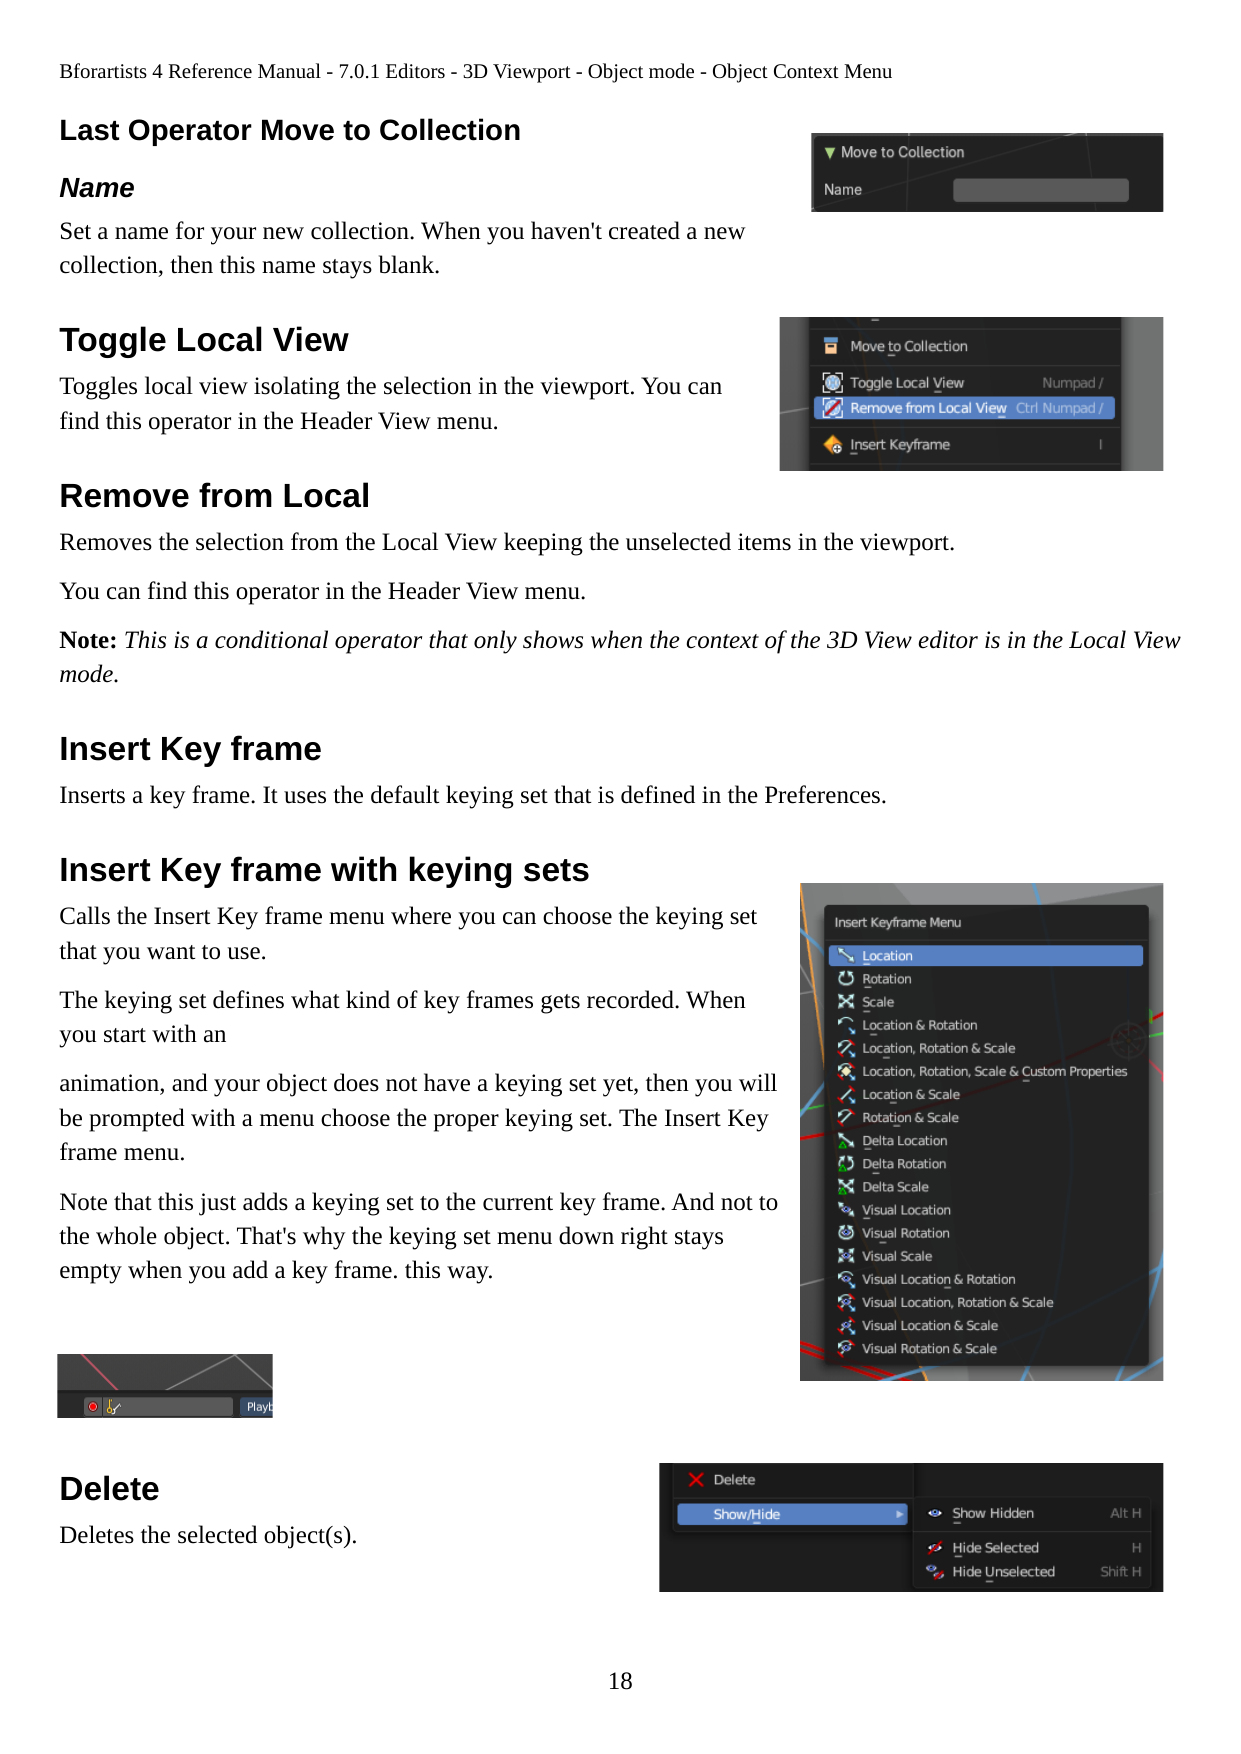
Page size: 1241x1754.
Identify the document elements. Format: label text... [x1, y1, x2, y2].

picture [800, 883, 1164, 1381]
subtitle Insert Key frame with keying sets [59, 850, 1181, 889]
text Toggles local view isolating the selection in the viewport. You can find this operator in the Header View menu. [59, 371, 779, 434]
picture [57, 1354, 273, 1418]
text Inserts a key frame. It uses the default keying set that is defined in the Preferences. [59, 780, 1181, 809]
text The keying set defines what kind of key frames gets recorded. When you start with an [59, 985, 800, 1048]
text Calls the Insert Key frame menu where you can choose the keying set that you want to use. [59, 901, 800, 965]
text Deletes the selected object(s). [59, 1520, 659, 1549]
text You can find this operator in the Header View menu. [59, 576, 1181, 604]
picture [811, 133, 1164, 212]
subtitle [1164, 171, 1181, 203]
subtitle Delete [59, 1469, 659, 1508]
subtitle Toggle Local View [59, 320, 779, 359]
subtitle Insert Key frame [59, 729, 1181, 768]
text Set a name for your new collection. When you haven't created a new collection, then this name stays blank. [59, 216, 1181, 279]
text Note: This is a conditional operator that only shows when the context of the 3D View editor is in the Local View mode. [59, 625, 1181, 688]
picture [659, 1463, 1164, 1592]
text Removes the selection from the Local View keeping the unselected items in the viewport. [59, 527, 1181, 556]
text Note that this just adds a keying set to the current key frame. And not to the whole object. That's why the keying set menu down right stays empty when you add a key frame. this way. [59, 1187, 800, 1284]
subtitle [1164, 1469, 1181, 1508]
subtitle Remove from Local [59, 476, 1181, 514]
subtitle [1164, 320, 1181, 359]
subtitle Last Operator Move to Collection [59, 113, 1181, 146]
subtitle Name [59, 171, 811, 203]
text animation, and your object does not have a keying set yet, then you will be prompted with a menu choose the proper keying set. The Insert Key frame menu. [59, 1068, 800, 1166]
picture [779, 317, 1164, 471]
